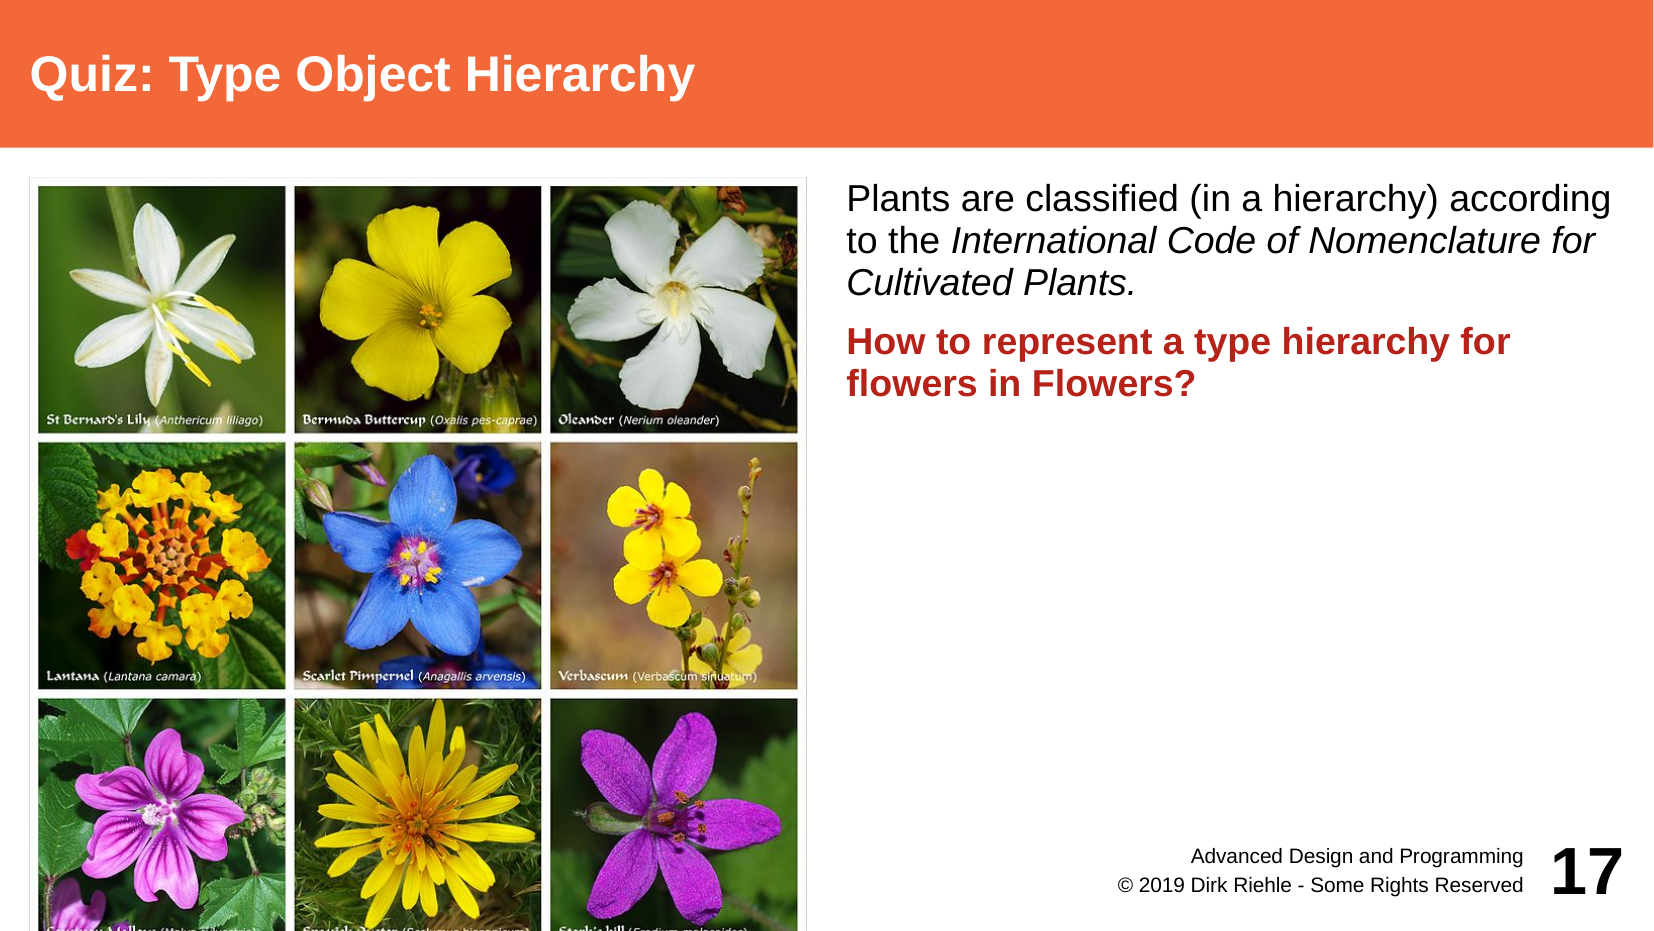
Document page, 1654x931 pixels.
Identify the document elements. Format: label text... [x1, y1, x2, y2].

list Plants are classified (in a hierarchy) according to the International Code of Nomenclature for Cultivated Plants. How to represent a type hierarchy for flowers in Flowers? [846, 177, 1625, 931]
title Quiz: Type Object Hierarchy [0, 0, 1654, 148]
picture [29, 177, 807, 931]
